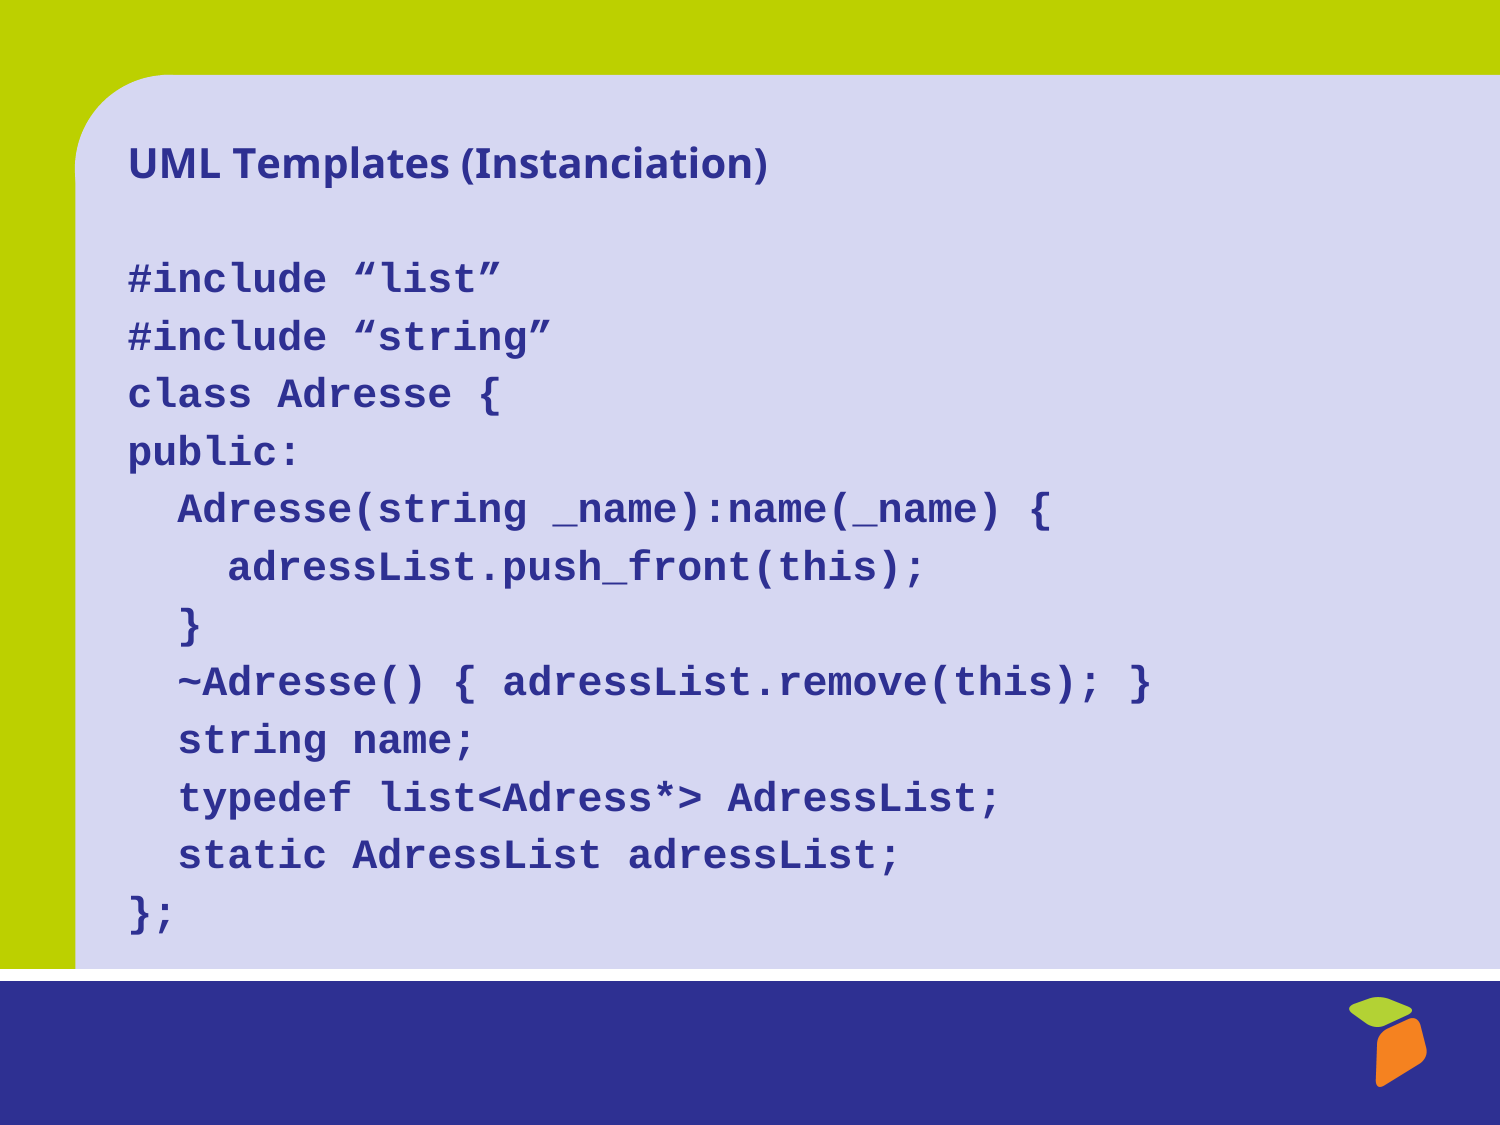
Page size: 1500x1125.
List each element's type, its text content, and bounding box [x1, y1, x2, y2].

title UML Templates (Instanciation) [112, 112, 1388, 213]
list #include “list” #include “string” class Adresse { public: Adresse(string _name):name(_name) { adressList.push_front(this); } ~Adresse() { adressList.remove(this); } string name; typedef list<Adress*> AdressList; static AdressList adressList; }; [112, 249, 1388, 1038]
picture [0, 981, 1500, 1125]
